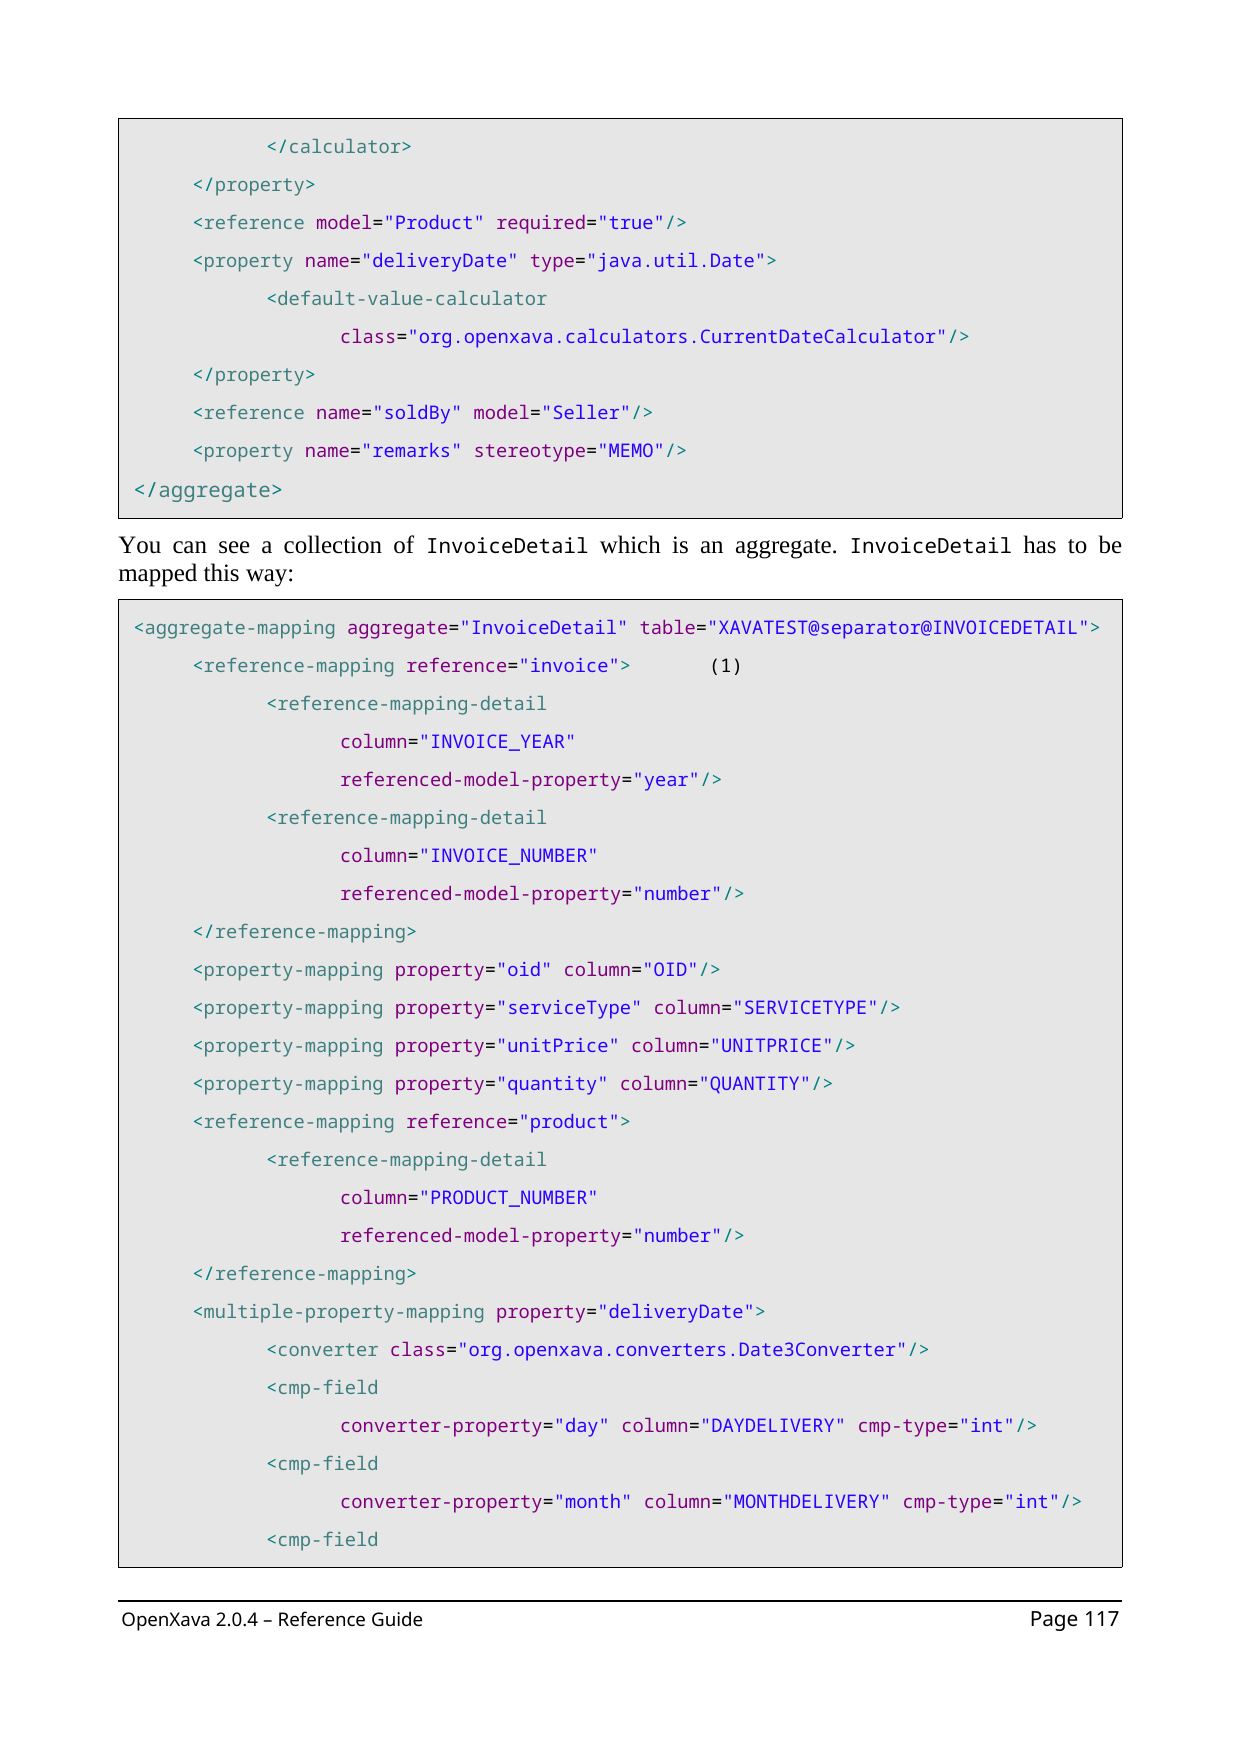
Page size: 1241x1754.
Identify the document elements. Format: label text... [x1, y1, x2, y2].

text converter-property="day" column="DAYDELIVERY" cmp-type="int"/> [119, 1398, 1122, 1436]
text converter-property="month" column="MONTHDELIVERY" cmp-type="int"/> [119, 1474, 1122, 1512]
text </calculator> [119, 119, 1122, 156]
text referenced-model-property="number"/> [119, 1208, 1122, 1246]
text <aggregate-mapping aggregate="InvoiceDetail" table="XAVATEST@separator@INVOICEDETAIL"> [119, 600, 1122, 637]
text <reference name="soldBy" model="Seller"/> [119, 384, 1122, 422]
text <reference-mapping-detail [119, 789, 1122, 827]
text <cmp-field [119, 1436, 1122, 1474]
text <reference-mapping reference="product"> [119, 1093, 1122, 1132]
text <cmp-field [119, 1360, 1122, 1398]
text <property name="deliveryDate" type="java.util.Date"> [119, 232, 1122, 270]
text column="INVOICE_NUMBER" [119, 827, 1122, 865]
text </property> [119, 346, 1122, 384]
text <reference model="Product" required="true"/> [119, 194, 1122, 232]
text <converter class="org.openxava.converters.Date3Converter"/> [119, 1322, 1122, 1360]
text <default-value-calculator [119, 270, 1122, 308]
text </aggregate> [119, 460, 1122, 518]
text </reference-mapping> [119, 1246, 1122, 1284]
text <cmp-field [119, 1512, 1122, 1567]
text <property-mapping property="unitPrice" column="UNITPRICE"/> [119, 1017, 1122, 1056]
text <property-mapping property="oid" column="OID"/> [119, 941, 1122, 979]
text <property name="remarks" stereotype="MEMO"/> [119, 422, 1122, 460]
text column="PRODUCT_NUMBER" [119, 1169, 1122, 1208]
text You can see a collection of InvoiceDetail which is an aggregate. InvoiceDetail has to be mapped this way: [118, 531, 1122, 587]
text </reference-mapping> [119, 903, 1122, 941]
text <property-mapping property="serviceType" column="SERVICETYPE"/> [119, 979, 1122, 1017]
text </property> [119, 156, 1122, 194]
text <reference-mapping-detail [119, 1132, 1122, 1169]
text referenced-model-property="year"/> [119, 751, 1122, 789]
text <property-mapping property="quantity" column="QUANTITY"/> [119, 1056, 1122, 1093]
text <reference-mapping-detail [119, 675, 1122, 713]
text <reference-mapping reference="invoice"> (1) [119, 637, 1122, 675]
text referenced-model-property="number"/> [119, 865, 1122, 903]
text <multiple-property-mapping property="deliveryDate"> [119, 1284, 1122, 1322]
text column="INVOICE_YEAR" [119, 713, 1122, 751]
text class="org.openxava.calculators.CurrentDateCalculator"/> [119, 308, 1122, 346]
